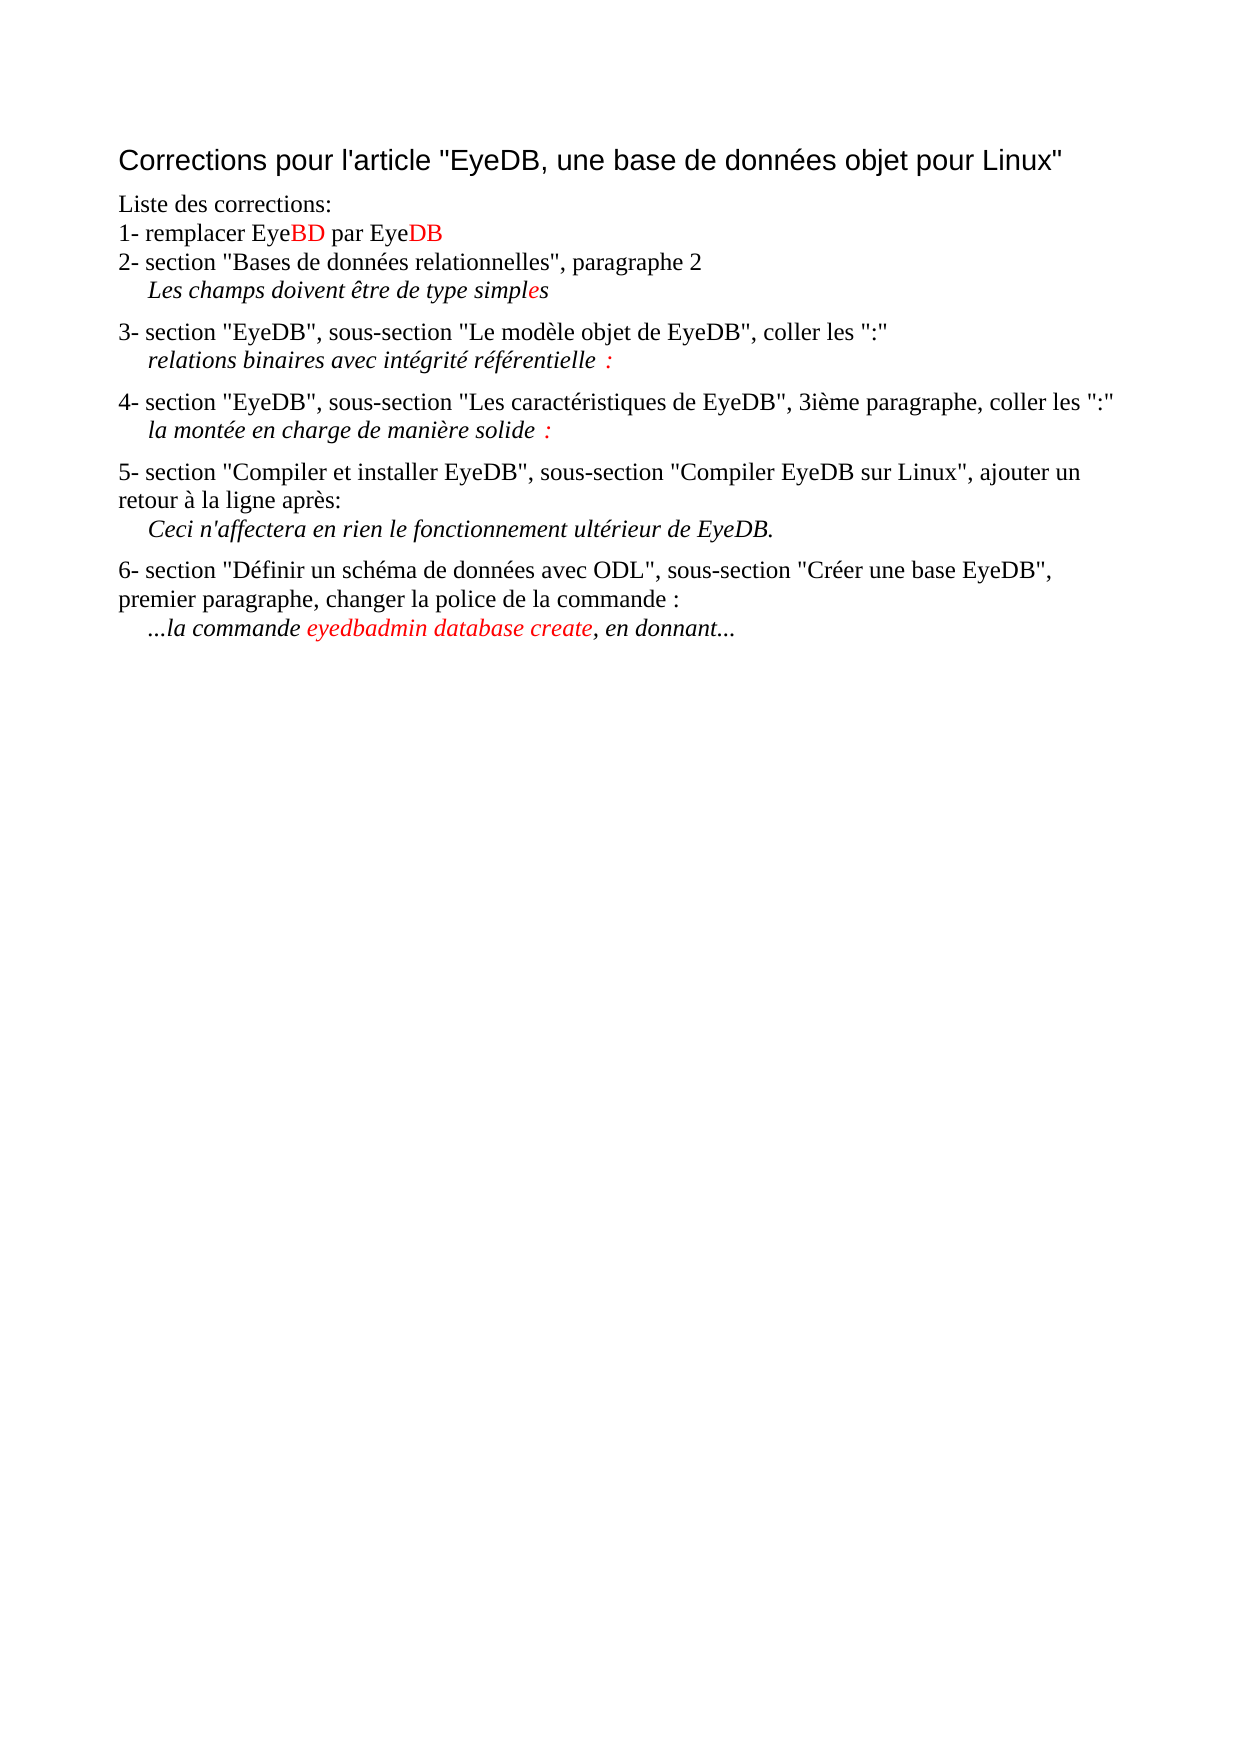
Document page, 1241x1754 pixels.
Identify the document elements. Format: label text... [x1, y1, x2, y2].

text 2- section "Bases de données relationnelles", paragraphe 2 [118, 247, 1122, 275]
text Les champs doivent être de type simples [148, 275, 1122, 304]
subtitle Corrections pour l'article "EyeDB, une base de données objet pour Linux" [118, 143, 1122, 177]
text 3- section "EyeDB", sous-section "Le modèle objet de EyeDB", coller les ":" [118, 317, 1122, 345]
text Liste des corrections: [118, 189, 1122, 218]
text 1- remplacer EyeBD par EyeDB [118, 218, 1122, 247]
text 5- section "Compiler et installer EyeDB", sous-section "Compiler EyeDB sur Linux", ajouter un retour à la ligne après: [118, 457, 1122, 514]
text Ceci n'affectera en rien le fonctionnement ultérieur de EyeDB. [148, 514, 1122, 543]
text ...la commande eyedbadmin database create, en donnant... [148, 613, 1122, 642]
text 6- section "Définir un schéma de données avec ODL", sous-section "Créer une base EyeDB", premier paragraphe, changer la police de la commande : [118, 555, 1122, 613]
text relations binaires avec intégrité référentielle : [148, 345, 1122, 374]
text 4- section "EyeDB", sous-section "Les caractéristiques de EyeDB", 3ième paragraphe, coller les ":" [118, 387, 1122, 415]
text la montée en charge de manière solide : [148, 415, 1122, 444]
